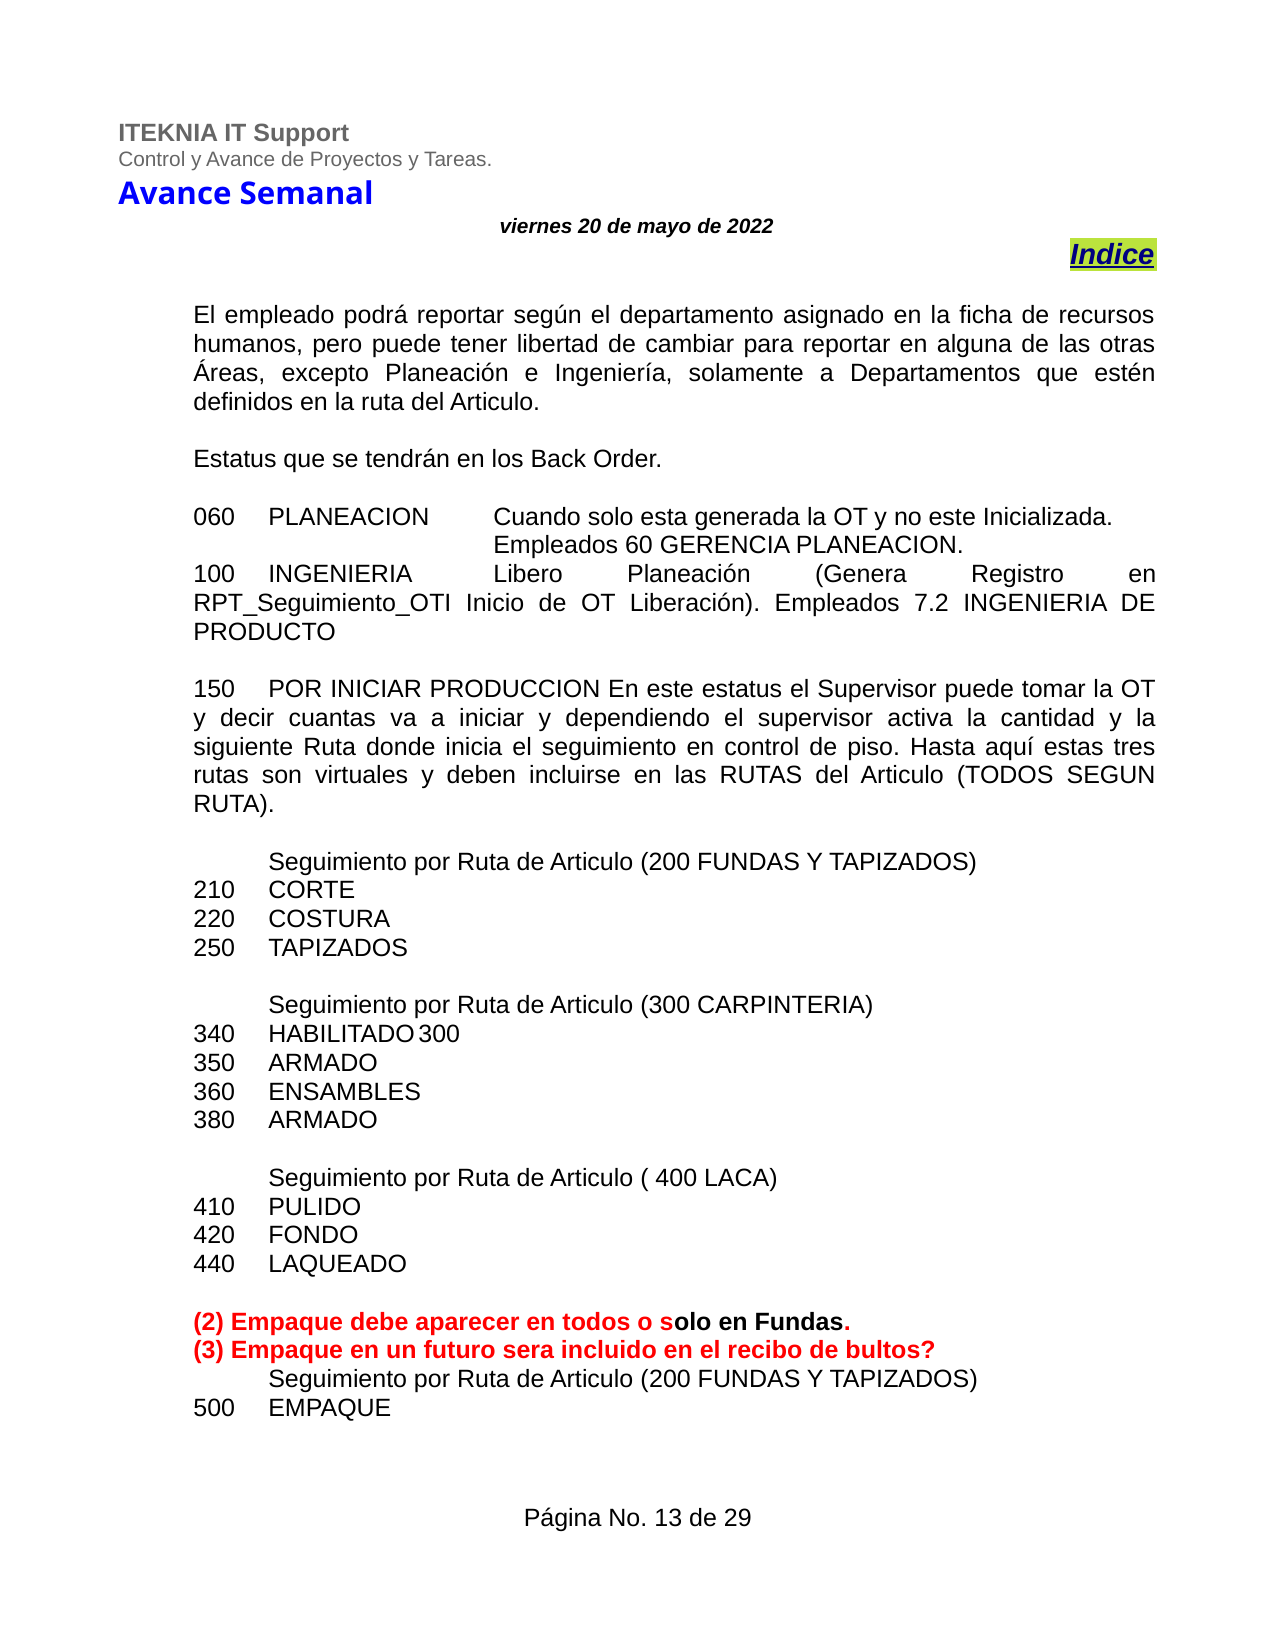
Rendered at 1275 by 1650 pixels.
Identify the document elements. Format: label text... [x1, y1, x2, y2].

text 340 HABILITADO 300 [118, 1019, 1157, 1048]
text (2) Empaque debe aparecer en todos o solo en Fundas. [193, 1307, 1157, 1335]
text 410 PULIDO [118, 1192, 1157, 1220]
text 380 ARMADO [118, 1105, 1157, 1134]
text 150 POR INICIAR PRODUCCION En este estatus el Supervisor puede tomar la OT y decir cuantas va a iniciar y dependiendo el supervisor activa la cantidad y la siguiente Ruta donde inicia el seguimiento en control de piso. Hasta aquí estas tres rutas son virtuales y deben incluirse en las RUTAS del Articulo (TODOS SEGUN RUTA). [193, 674, 1157, 818]
text El empleado podrá reportar según el departamento asignado en la ficha de recursos humanos, pero puede tener libertad de cambiar para reportar en alguna de las otras Áreas, excepto Planeación e Ingeniería, solamente a Departamentos que estén definidos en la ruta del Articulo. [193, 300, 1157, 415]
text Empleados 60 GERENCIA PLANEACION. [118, 530, 1157, 559]
text Estatus que se tendrán en los Back Order. [193, 444, 1157, 473]
text 210 CORTE [118, 875, 1157, 904]
text 420 FONDO [118, 1220, 1157, 1249]
text Seguimiento por Ruta de Articulo (300 CARPINTERIA) [118, 990, 1157, 1019]
text 100 INGENIERIA Libero Planeación (Genera Registro en RPT_Seguimiento_OTI Inicio de OT Liberación). Empleados 7.2 INGENIERIA DE PRODUCTO [193, 559, 1157, 645]
text Seguimiento por Ruta de Articulo (200 FUNDAS Y TAPIZADOS) [118, 1364, 1157, 1393]
text Seguimiento por Ruta de Articulo ( 400 LACA) [118, 1163, 1157, 1192]
text 220 COSTURA [118, 904, 1157, 933]
text Seguimiento por Ruta de Articulo (200 FUNDAS Y TAPIZADOS) [193, 847, 1157, 875]
text 500 EMPAQUE [118, 1393, 1157, 1422]
text 350 ARMADO [118, 1048, 1157, 1077]
text 440 LAQUEADO [118, 1249, 1157, 1278]
text 250 TAPIZADOS [118, 933, 1157, 962]
text (3) Empaque en un futuro sera incluido en el recibo de bultos? [193, 1335, 1157, 1364]
text 360 ENSAMBLES [118, 1077, 1157, 1105]
text 060 PLANEACION Cuando solo esta generada la OT y no este Inicializada. [118, 502, 1157, 530]
